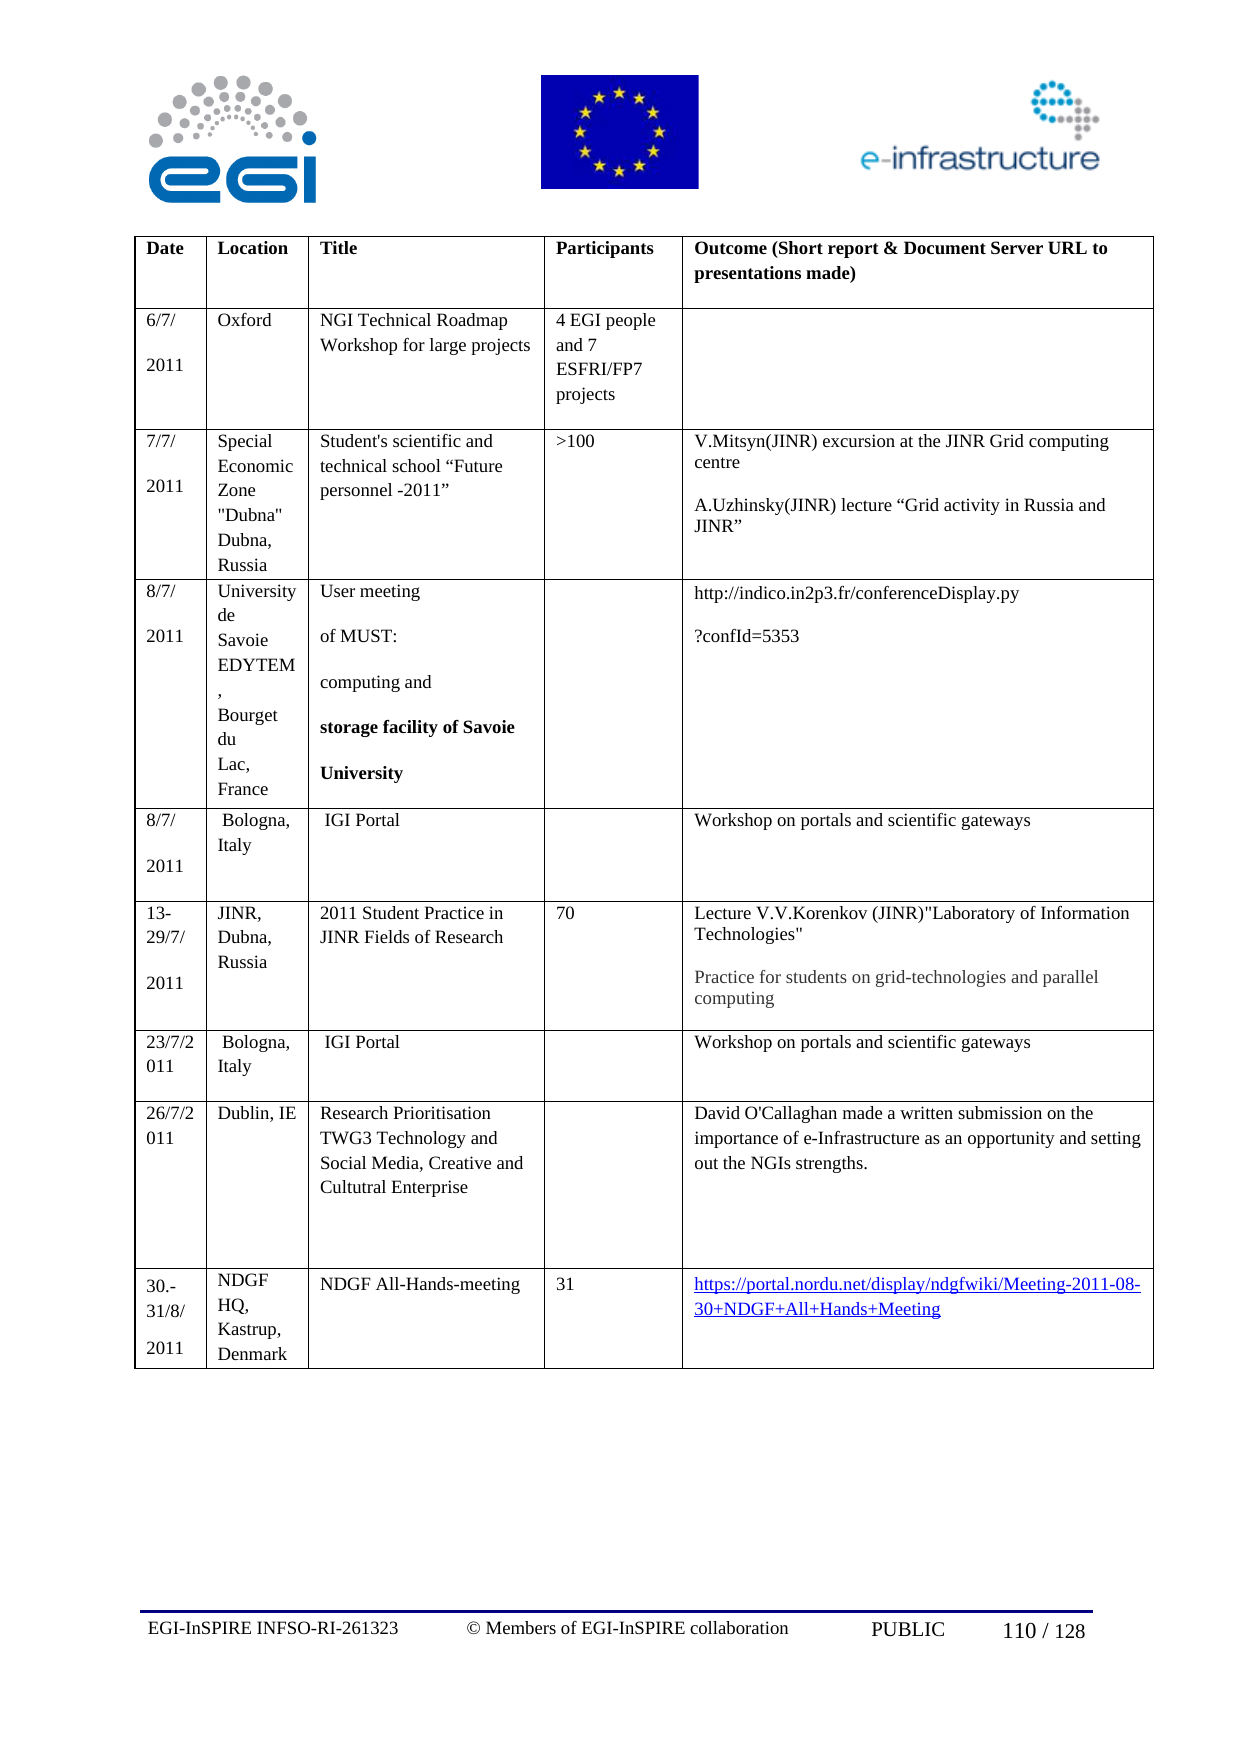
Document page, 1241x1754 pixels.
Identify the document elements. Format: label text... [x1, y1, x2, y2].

table_cell 6/7/ 2011 [136, 309, 206, 429]
table_cell 7/7/ 2011 [136, 430, 206, 578]
table_header Location [207, 237, 308, 308]
table_cell [545, 580, 682, 808]
table_cell Research Prioritisation TWG3 Technology and Social Media, Creative and Cultutral Enterprise [309, 1102, 544, 1268]
table_cell Special Economic Zone "Dubna" Dubna, Russia [207, 430, 308, 578]
table_cell University de Savoie EDYTEM, Bourget du Lac, France [207, 580, 308, 808]
table_cell [683, 309, 1153, 429]
table_cell 70 [545, 902, 682, 1029]
table_cell V.Mitsyn(JINR) excursion at the JINR Grid computing centre A.Uzhinsky(JINR) lecture “Grid activity in Russia and JINR” [683, 430, 1153, 578]
table_cell Student's scientific and technical school “Future personnel -2011” [309, 430, 544, 578]
table_cell 26/7/2011 [136, 1102, 206, 1268]
table_cell Workshop on portals and scientific gateways [683, 1031, 1153, 1101]
table_cell User meeting of MUST: computing and storage facility of Savoie University [309, 580, 544, 808]
table_cell Bologna, Italy [207, 809, 308, 901]
table_cell IGI Portal [309, 809, 544, 901]
table_cell 8/7/ 2011 [136, 809, 206, 901]
table_cell 31 [545, 1269, 682, 1368]
table_cell IGI Portal [309, 1031, 544, 1101]
table_cell 30.-31/8/ 2011 [136, 1269, 206, 1368]
table_cell http://indico.in2p3.fr/conferenceDisplay.py ?confId=5353 [683, 580, 1153, 808]
table_cell [545, 1031, 682, 1101]
table_cell NDGF All-Hands-meeting [309, 1269, 544, 1368]
table_cell 13-29/7/ 2011 [136, 902, 206, 1029]
table_cell NDGF HQ, Kastrup, Denmark [207, 1269, 308, 1368]
table_cell 2011 Student Practice in JINR Fields of Research [309, 902, 544, 1029]
table_cell https://portal.nordu.net/display/ndgfwiki/Meeting-2011-08-30+NDGF+All+Hands+Meeting [683, 1269, 1153, 1368]
table_cell Dublin, IE [207, 1102, 308, 1268]
table_cell 8/7/ 2011 [136, 580, 206, 808]
table_cell David O'Callaghan made a written submission on the importance of e-Infrastructure as an opportunity and setting out the NGIs strengths. [683, 1102, 1153, 1268]
table_cell [545, 809, 682, 901]
table_cell Bologna, Italy [207, 1031, 308, 1101]
table_header Outcome (Short report & Document Server URL to presentations made) [683, 237, 1153, 308]
table_cell Lecture V.V.Korenkov (JINR)"Laboratory of Information Technologies" Practice for students on grid-technologies and parallel computing [683, 902, 1153, 1029]
table_cell >100 [545, 430, 682, 578]
table_cell 23/7/2011 [136, 1031, 206, 1101]
table_header Date [136, 237, 206, 308]
table_cell Oxford [207, 309, 308, 429]
table_cell JINR, Dubna, Russia [207, 902, 308, 1029]
table_cell [545, 1102, 682, 1268]
table_header Participants [545, 237, 682, 308]
table_cell NGI Technical Roadmap Workshop for large projects [309, 309, 544, 429]
table_cell Workshop on portals and scientific gateways [683, 809, 1153, 901]
table_cell 4 EGI people and 7 ESFRI/FP7 projects [545, 309, 682, 429]
table_header Title [309, 237, 544, 308]
